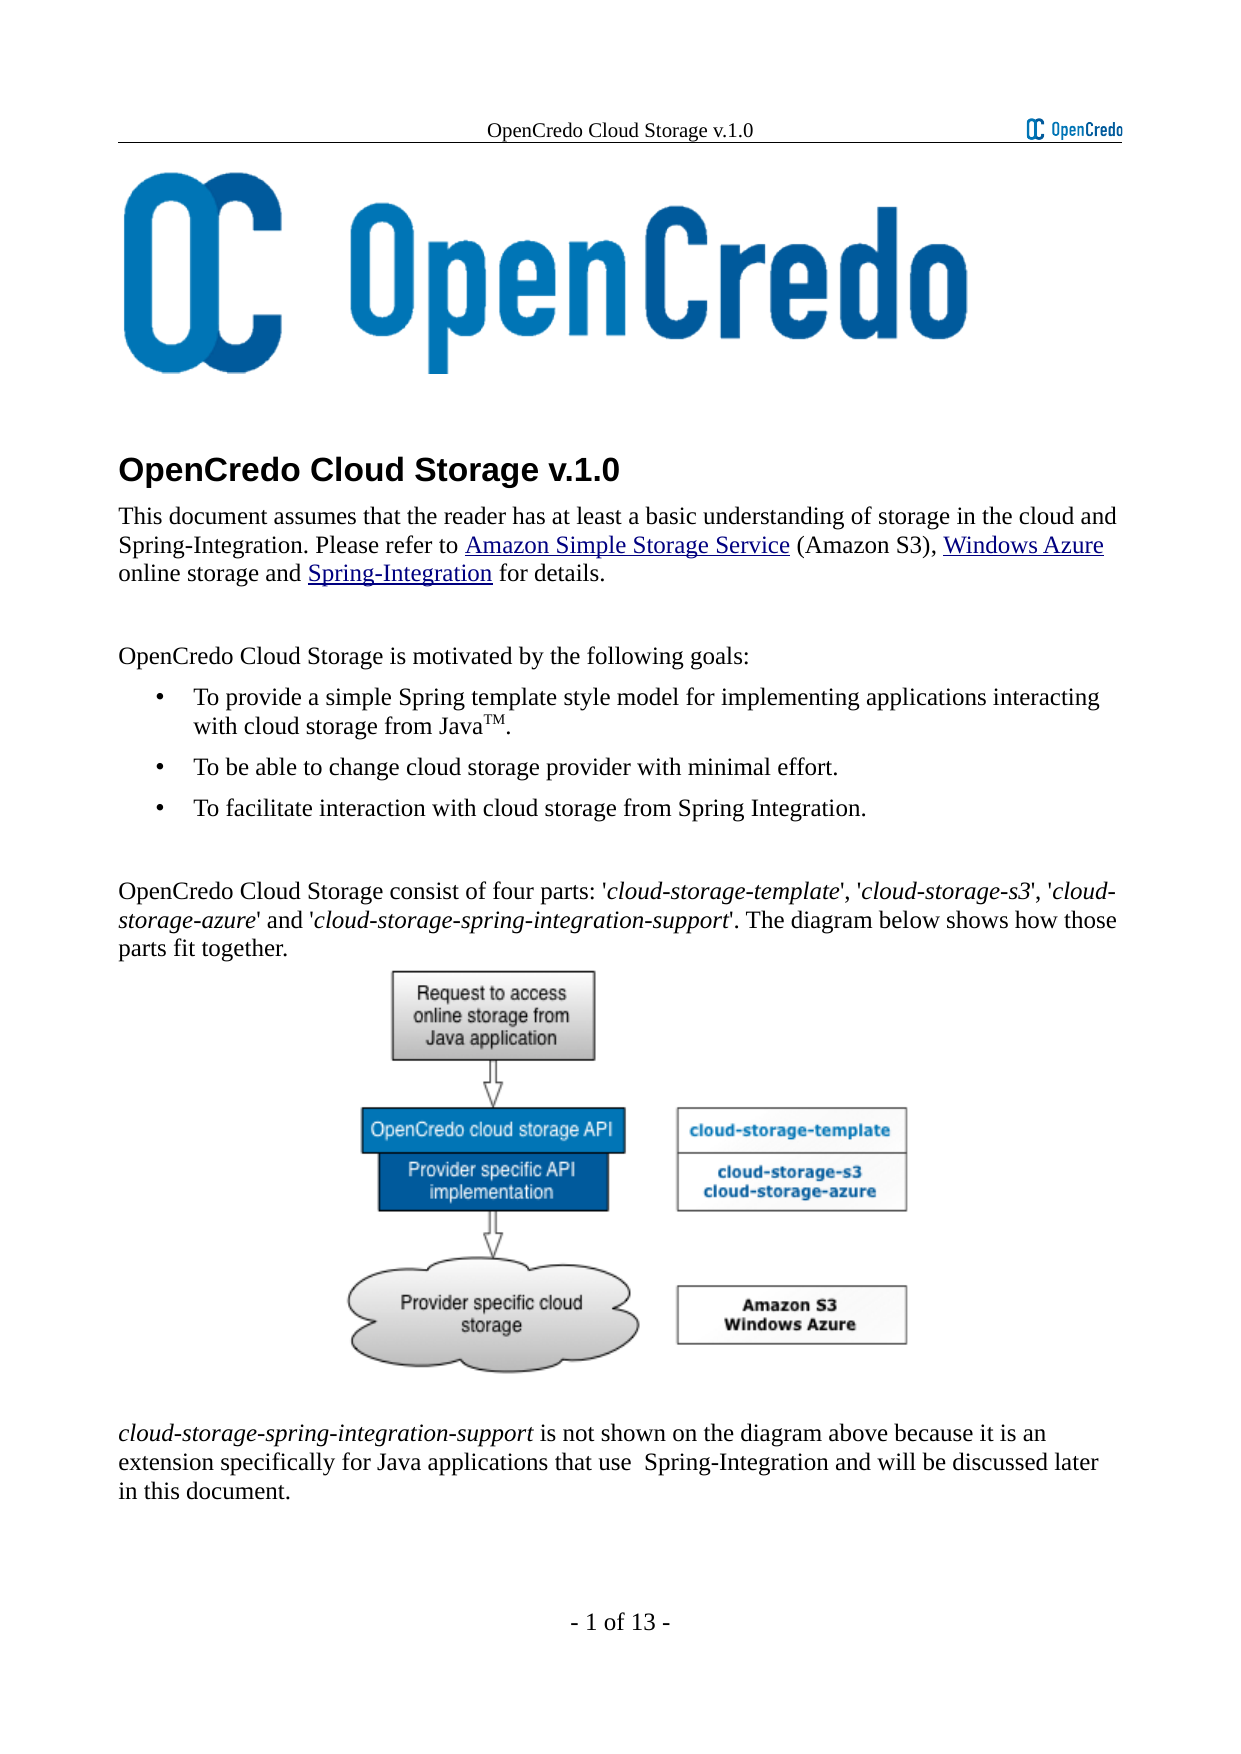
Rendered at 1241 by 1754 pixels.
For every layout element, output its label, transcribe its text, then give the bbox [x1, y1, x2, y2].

text OpenCredo Cloud Storage is motivated by the following goals: [118, 641, 1122, 670]
text This document assumes that the reader has at least a basic understanding of storage in the cloud and Spring-Integration. Please refer to Amazon Simple Storage Service (Amazon S3), Windows Azure online storage and Spring-Integration for details. [118, 501, 1122, 587]
picture [1026, 118, 1123, 140]
subtitle ­ [118, 374, 1122, 412]
picture [332, 968, 908, 1377]
subtitle OpenCredo Cloud Storage v.1.0 [118, 450, 1122, 488]
list To facilitate interaction with cloud storage from Spring Integration. [156, 793, 1122, 822]
text OpenCredo Cloud Storage consist of four parts: 'cloud-storage-template', 'cloud-storage-s3', 'cloud-storage-azure' and 'cloud-storage-spring-integration-support'. The diagram below shows how those parts fit together. [118, 876, 1122, 962]
text cloud-storage-spring-integration-support is not shown on the diagram above because it is an extension specifically for Java applications that use Spring-Integration and will be discussed later in this document. [118, 1418, 1122, 1504]
list To be able to change cloud storage provider with minimal effort. [156, 752, 1122, 781]
picture [123, 171, 968, 374]
list To provide a simple Spring template style model for implementing applications interacting with cloud storage from JavaTM. [156, 682, 1122, 740]
